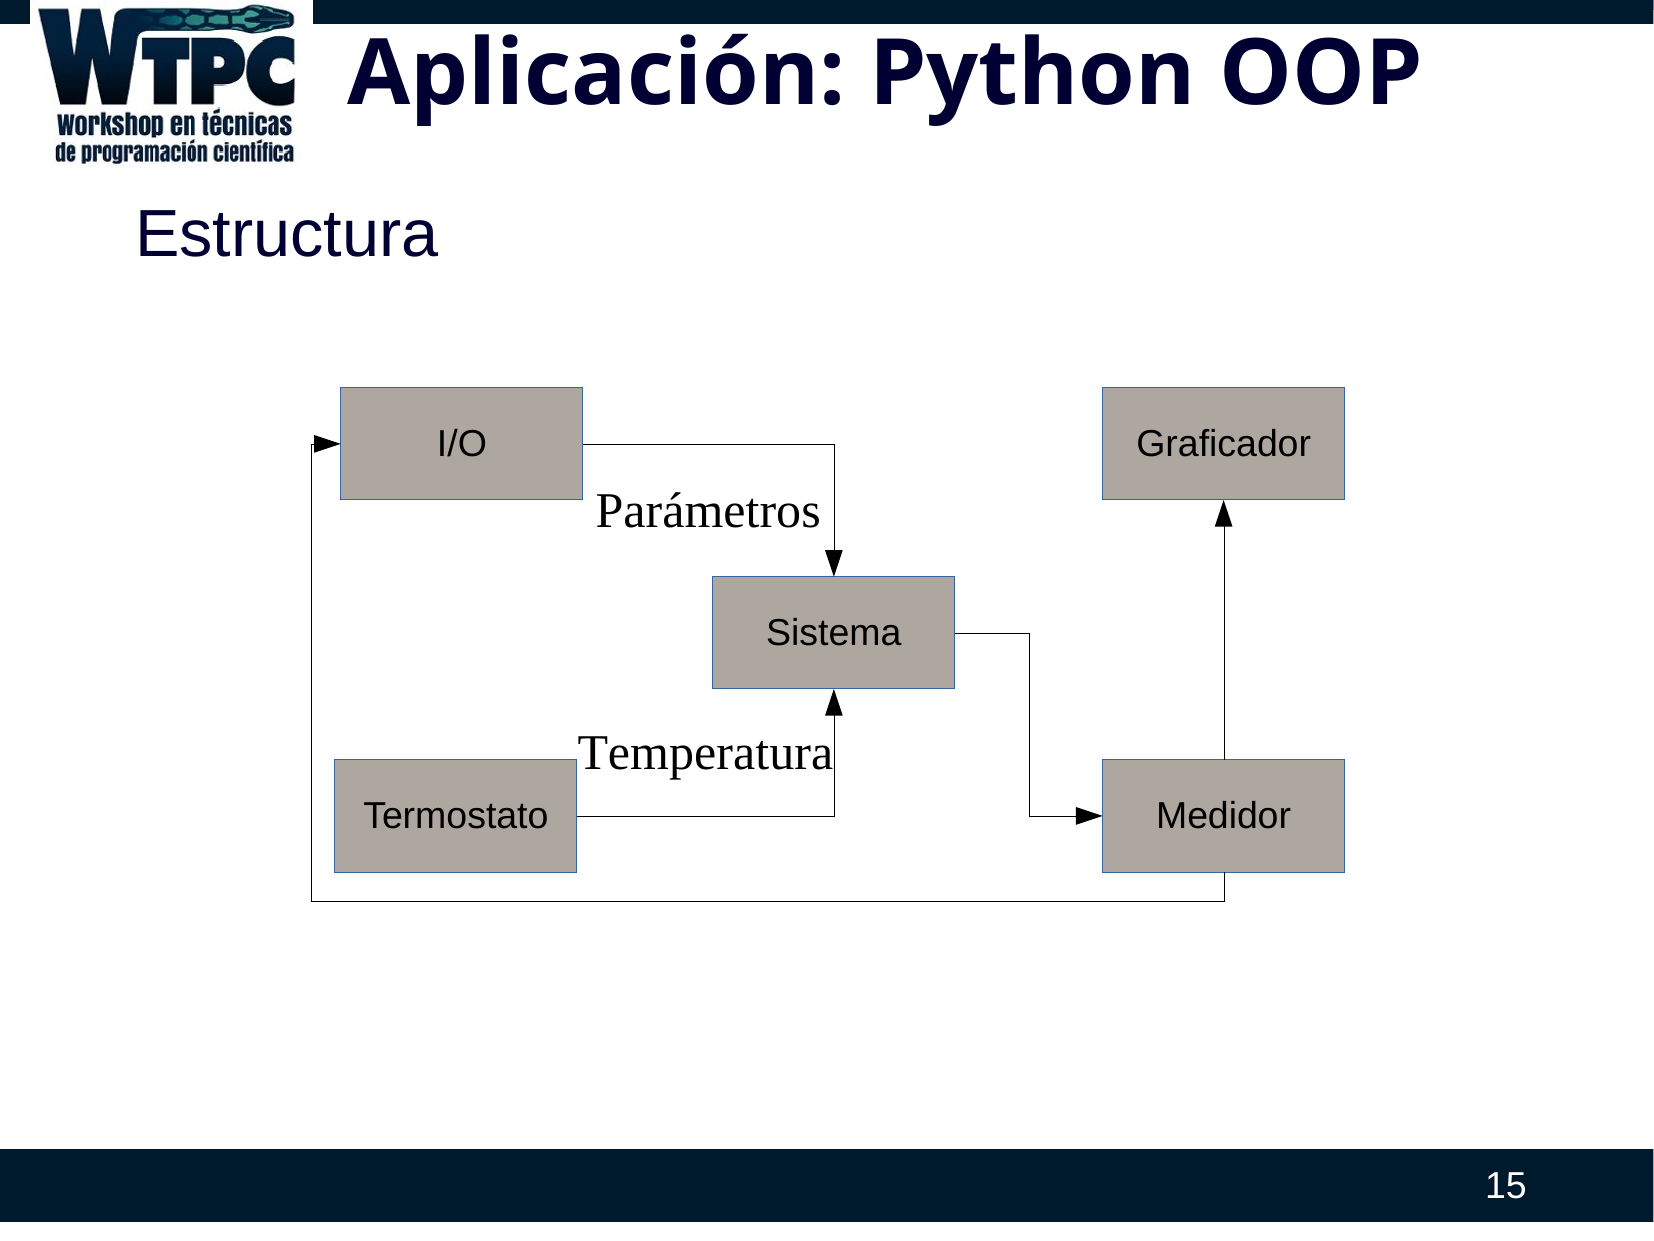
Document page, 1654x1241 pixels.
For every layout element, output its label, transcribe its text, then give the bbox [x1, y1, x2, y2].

text_box Graficador [1102, 387, 1345, 500]
text_box [1470, 1156, 1654, 1228]
text_box Termostato [334, 759, 577, 873]
text_box Sistema [712, 576, 955, 689]
text_box Medidor [1102, 759, 1345, 873]
text_box I/O [340, 387, 583, 500]
picture [0, 0, 1654, 175]
list Estructura [39, 195, 1617, 1106]
picture [0, 1149, 1654, 1223]
title Aplicación: Python OOP [347, 24, 1569, 125]
